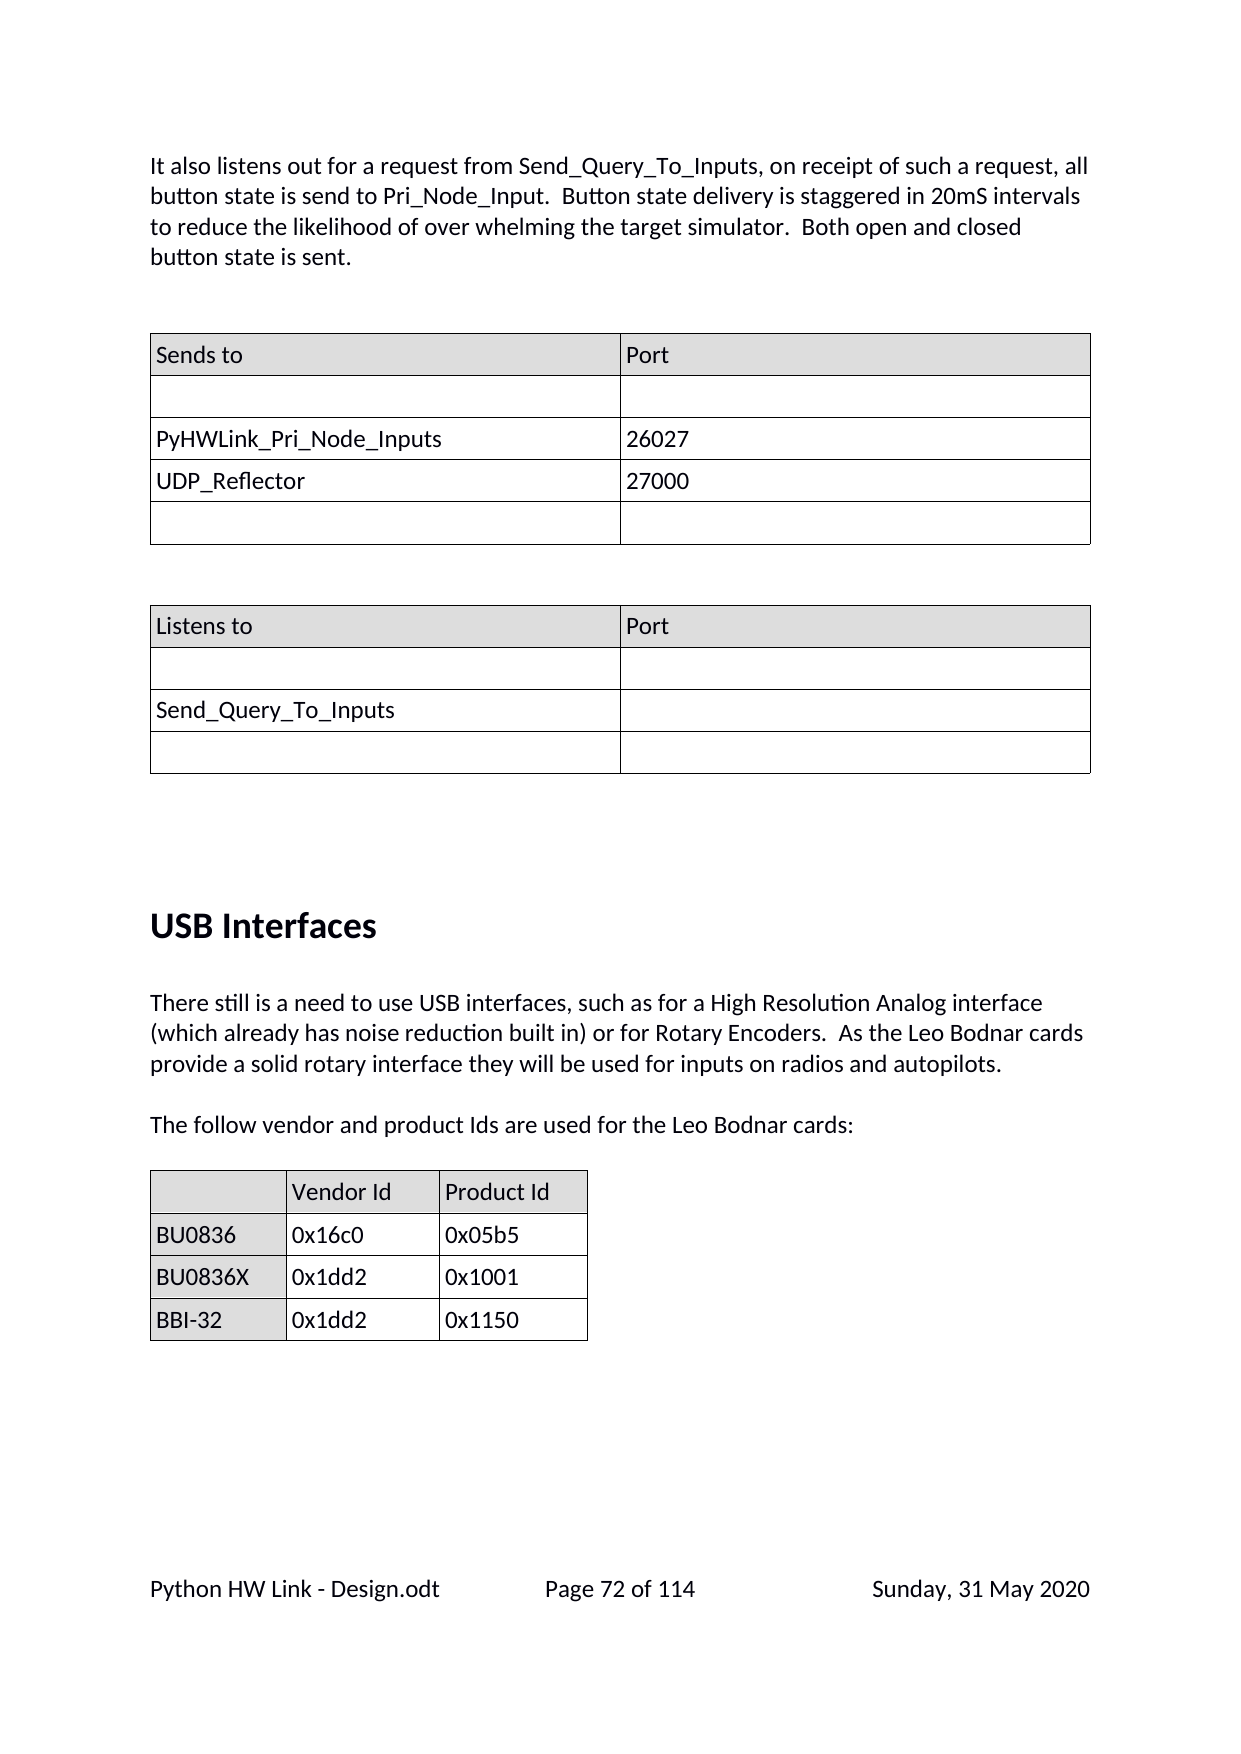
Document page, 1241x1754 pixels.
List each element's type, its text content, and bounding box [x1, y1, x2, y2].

table_cell [621, 648, 1090, 689]
table_cell BU0836X [151, 1256, 286, 1297]
table_header [151, 1171, 286, 1212]
table_cell [151, 732, 620, 773]
table_cell [151, 376, 620, 417]
table_header Port [621, 606, 1090, 647]
table_cell [621, 690, 1090, 731]
table_cell [151, 648, 620, 689]
table_cell Send_Query_To_Inputs [151, 690, 620, 731]
table_cell PyHWLink_Pri_Node_Inputs [151, 418, 620, 459]
table_cell BBI-32 [151, 1299, 286, 1340]
table_cell 0x05b5 [440, 1214, 587, 1255]
table_header Sends to [151, 334, 620, 375]
table_cell [151, 502, 620, 543]
table_cell 0x1dd2 [287, 1299, 439, 1340]
table_cell 0x1001 [440, 1256, 587, 1297]
table_cell 0x1dd2 [287, 1256, 439, 1297]
table_cell [621, 376, 1090, 417]
table_header Vendor Id [287, 1171, 439, 1212]
subtitle USB Interfaces [150, 902, 1090, 948]
table_cell 27000 [621, 460, 1090, 501]
text The follow vendor and product Ids are used for the Leo Bodnar cards: [150, 1109, 1090, 1139]
table_cell [621, 732, 1090, 773]
table_header Port [621, 334, 1090, 375]
table_cell 0x1150 [440, 1299, 587, 1340]
text There still is a need to use USB interfaces, such as for a High Resolution Analog interface (which already has noise reduction built in) or for Rotary Encoders. As the Leo Bodnar cards provide a solid rotary interface they will be used for inputs on radios and autopilots. [150, 987, 1090, 1078]
table_cell [621, 502, 1090, 543]
table_header Product Id [440, 1171, 587, 1212]
text It also listens out for a request from Send_Query_To_Inputs, on receipt of such a request, all button state is send to Pri_Node_Input. Button state delivery is staggered in 20mS intervals to reduce the likelihood of over whelming the target simulator. Both open and closed button state is sent. [150, 150, 1090, 272]
table_header Listens to [151, 606, 620, 647]
table_cell 0x16c0 [287, 1214, 439, 1255]
table_cell BU0836 [151, 1214, 286, 1255]
table_cell 26027 [621, 418, 1090, 459]
table_cell UDP_Reflector [151, 460, 620, 501]
